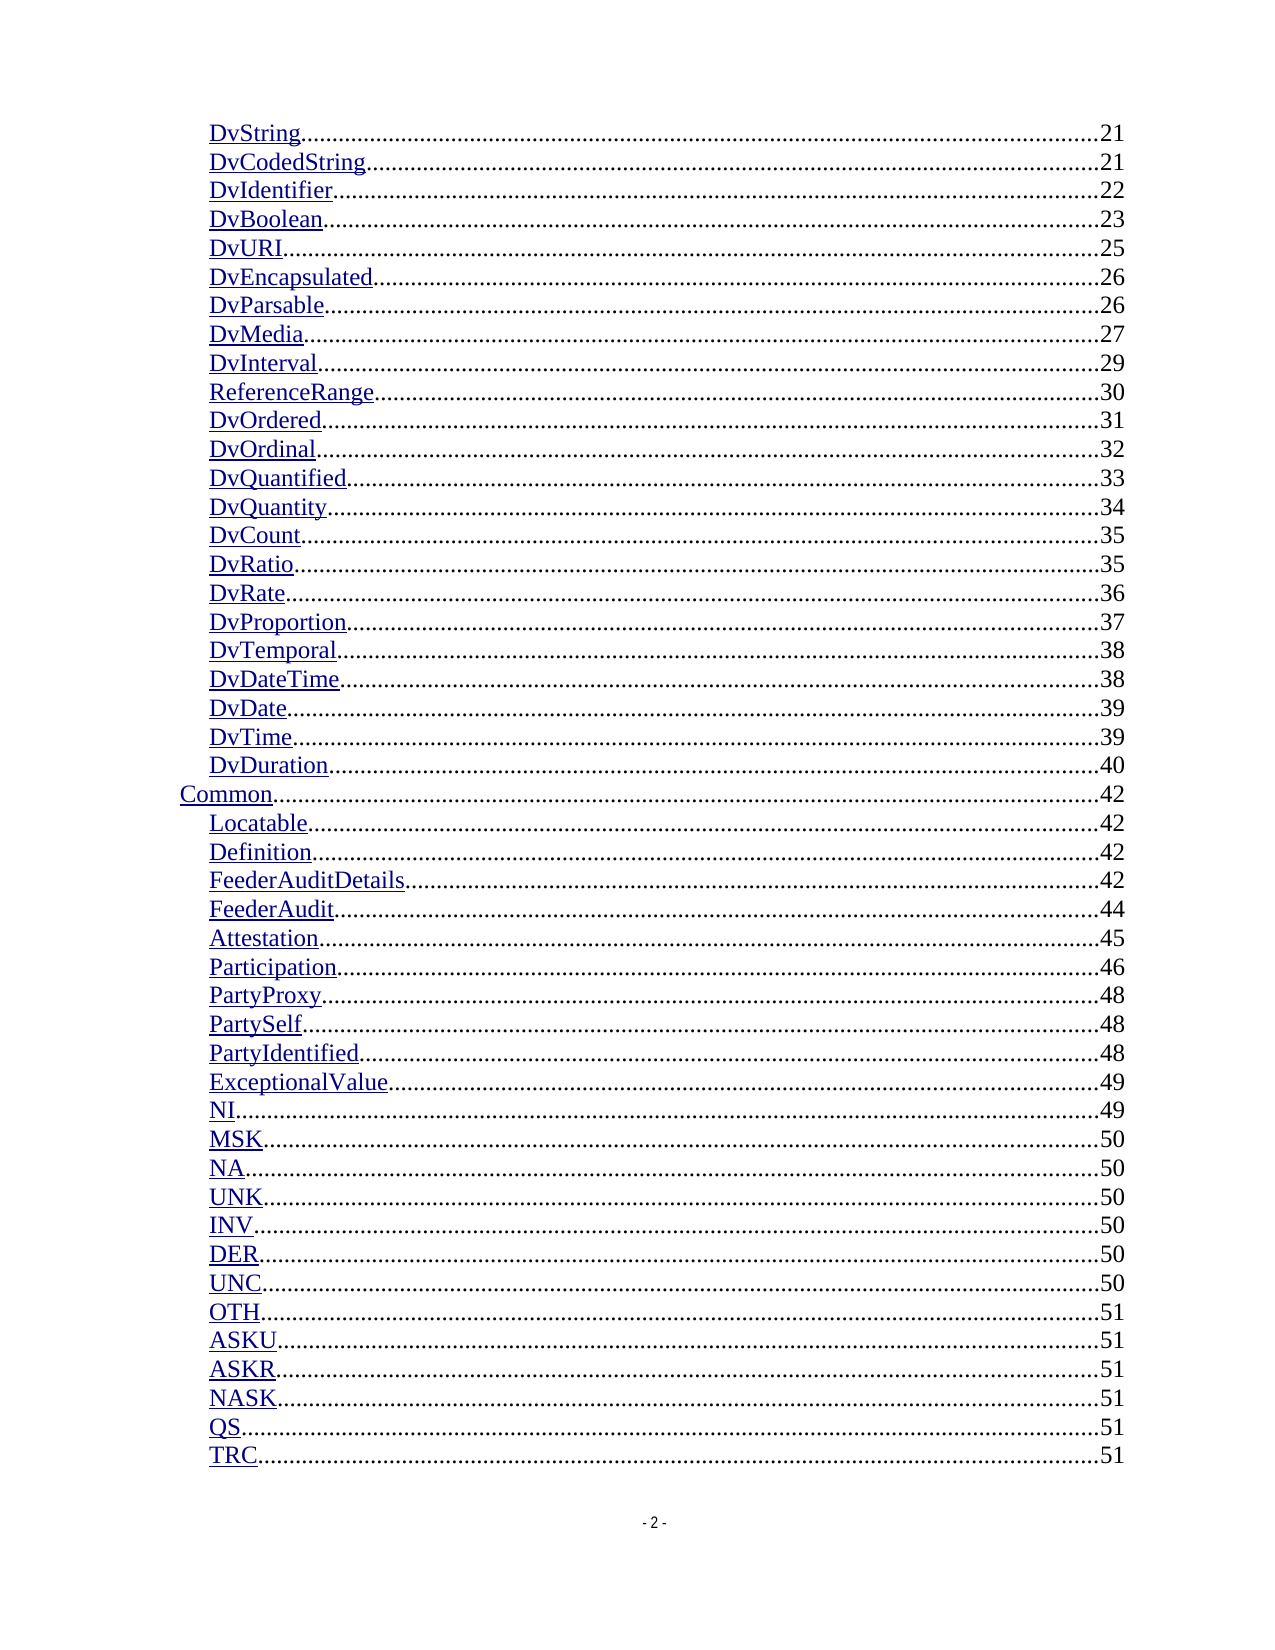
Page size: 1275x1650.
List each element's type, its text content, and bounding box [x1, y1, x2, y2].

text ExceptionalValue 49 [209, 1067, 1125, 1096]
text DvInterval 29 [209, 348, 1125, 377]
text DvMedia 27 [209, 319, 1125, 348]
text FeederAuditDetails 42 [209, 866, 1125, 894]
text PartySelf 48 [209, 1009, 1125, 1038]
text OTH 51 [209, 1297, 1125, 1326]
text DvURI 25 [209, 233, 1125, 262]
text Attestation 45 [209, 923, 1125, 952]
text DvOrdered 31 [209, 406, 1125, 434]
text DvCount 35 [209, 521, 1125, 549]
text ASKU 51 [209, 1326, 1125, 1354]
text TRC 51 [209, 1441, 1125, 1469]
text ASKR 51 [209, 1354, 1125, 1383]
text DvString 21 [209, 118, 1125, 147]
text DvTime 39 [209, 722, 1125, 751]
text Definition 42 [209, 837, 1125, 866]
text Participation 46 [209, 952, 1125, 981]
text DvRatio 35 [209, 549, 1125, 578]
text DvCodedString 21 [209, 147, 1125, 176]
text DvBoolean 23 [209, 204, 1125, 233]
text QS 51 [209, 1412, 1125, 1441]
text DvDuration 40 [209, 751, 1125, 779]
text DvQuantified 33 [209, 463, 1125, 492]
text DvIdentifier 22 [209, 176, 1125, 204]
text MSK 50 [209, 1124, 1125, 1153]
text PartyProxy 48 [209, 981, 1125, 1009]
text PartyIdentified 48 [209, 1038, 1125, 1067]
text ReferenceRange 30 [209, 377, 1125, 406]
text DvDate 39 [209, 693, 1125, 722]
text DvOrdinal 32 [209, 434, 1125, 463]
text NI 49 [209, 1096, 1125, 1124]
text DvEncapsulated 26 [209, 262, 1125, 291]
text INV 50 [209, 1211, 1125, 1239]
text UNK 50 [209, 1182, 1125, 1211]
text DvParsable 26 [209, 291, 1125, 319]
text DvQuantity 34 [209, 492, 1125, 521]
text NA 50 [209, 1153, 1125, 1182]
text DvProportion 37 [209, 607, 1125, 636]
text Locatable 42 [209, 808, 1125, 837]
text DvDateTime 38 [209, 664, 1125, 693]
text FeederAudit 44 [209, 894, 1125, 923]
text NASK 51 [209, 1383, 1125, 1412]
text DvTemporal 38 [209, 636, 1125, 664]
text DvRate 36 [209, 578, 1125, 607]
text DER 50 [209, 1239, 1125, 1268]
text UNC 50 [209, 1268, 1125, 1297]
text Common 42 [179, 779, 1125, 808]
